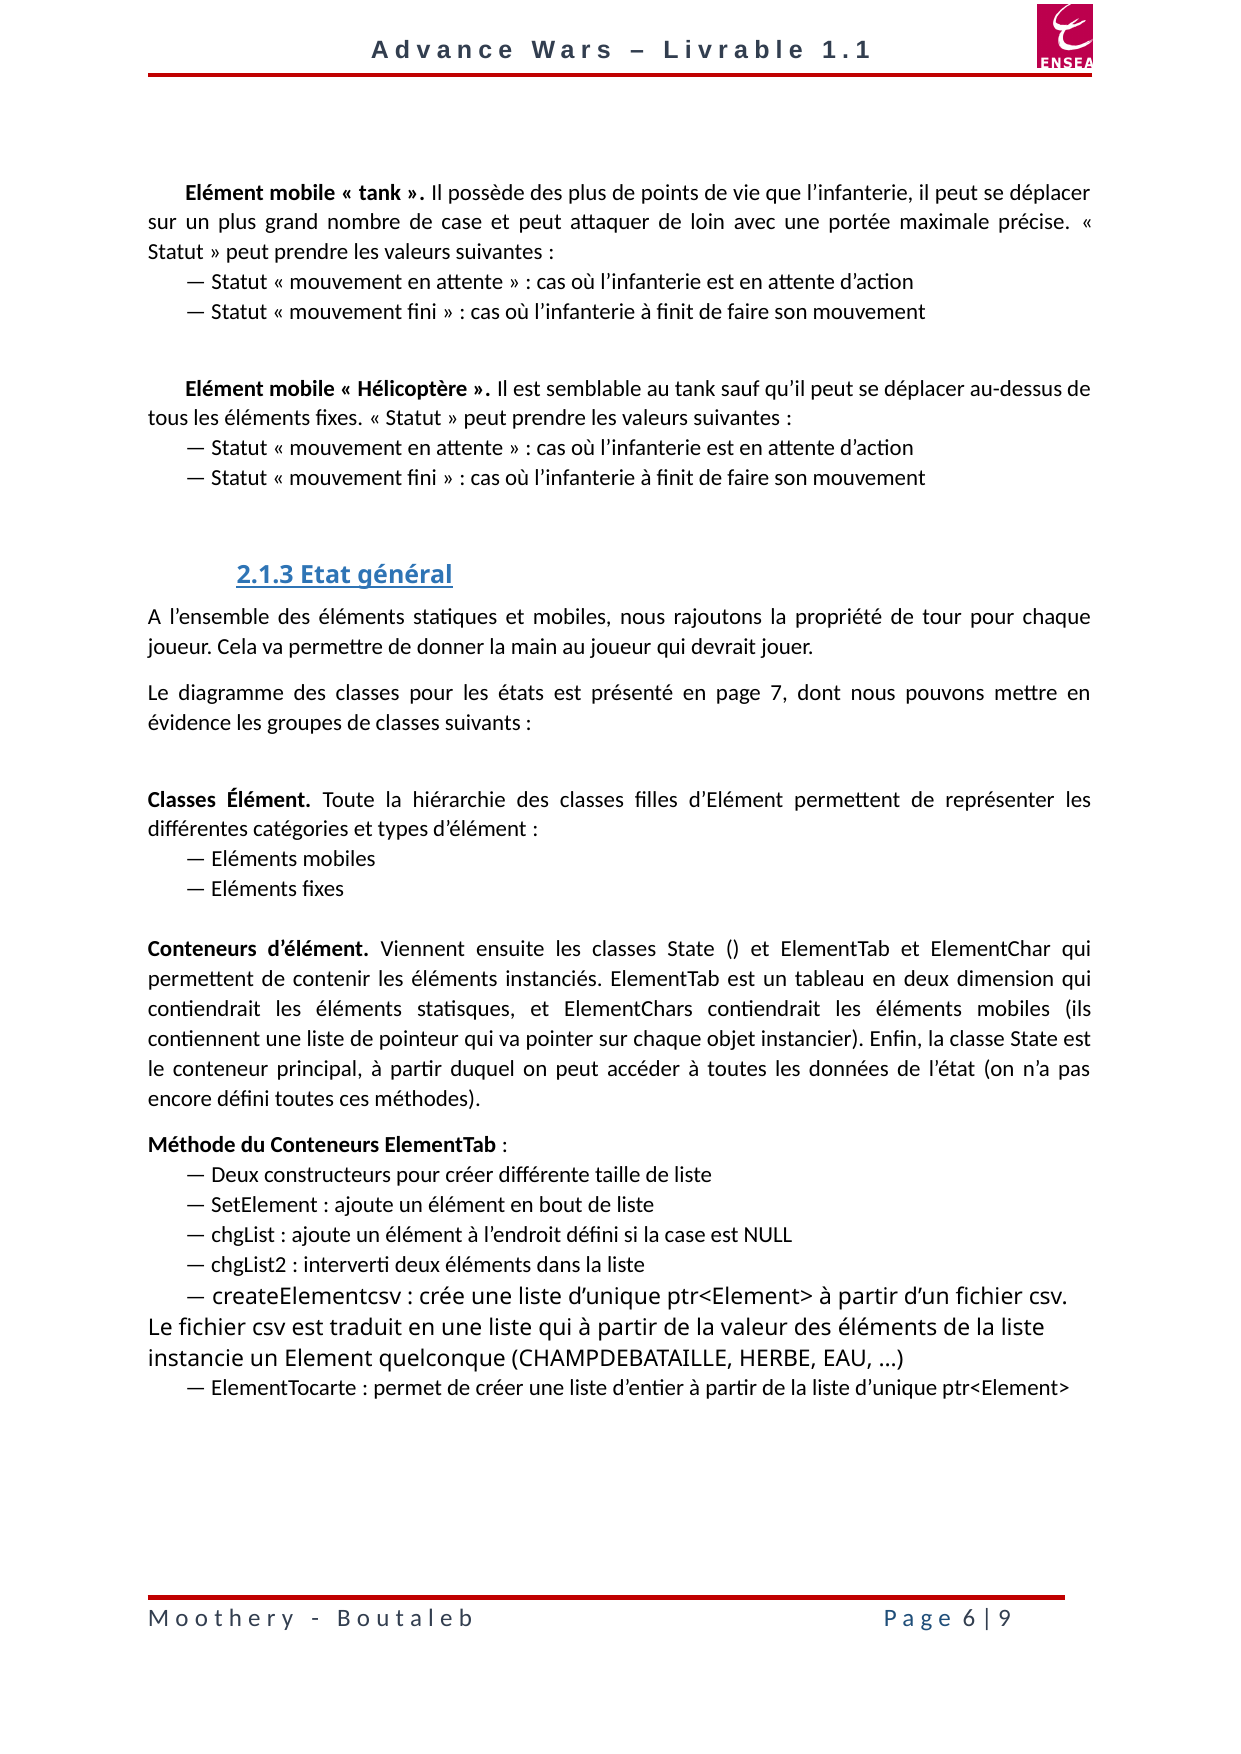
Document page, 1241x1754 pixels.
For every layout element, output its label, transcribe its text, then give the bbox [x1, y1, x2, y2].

text — ElementTocarte : permet de créer une liste d’entier à partir de la liste d’unique ptr<Element> [148, 1373, 1092, 1401]
text Elément mobile « Hélicoptère ». Il est semblable au tank sauf qu’il peut se déplacer au-dessus de tous les éléments fixes. « Statut » peut prendre les valeurs suivantes : [148, 374, 1092, 432]
text — SetElement : ajoute un élément en bout de liste [148, 1190, 1092, 1218]
subtitle 2.1.3 Etat général [236, 557, 1092, 591]
text Classes Élément. Toute la hiérarchie des classes filles d’Elément permettent de représenter les différentes catégories et types d’élément : [148, 785, 1092, 843]
text Conteneurs d’élément. Viennent ensuite les classes State () et ElementTab et ElementChar qui permettent de contenir les éléments instanciés. ElementTab est un tableau en deux dimension qui contiendrait les éléments statisques, et ElementChars contiendrait les éléments mobiles (ils contiennent une liste de pointeur qui va pointer sur chaque objet instancier). Enfin, la classe State est le conteneur principal, à partir duquel on peut accéder à toutes les données de l’état (on n’a pas encore défini toutes ces méthodes). [148, 934, 1092, 1112]
text Méthode du Conteneurs ElementTab : [148, 1130, 1092, 1158]
text — Statut « mouvement fini » : cas où l’infanterie à finit de faire son mouvement [148, 297, 1092, 325]
text — chgList2 : interverti deux éléments dans la liste [148, 1250, 1092, 1278]
text — Statut « mouvement fini » : cas où l’infanterie à finit de faire son mouvement [148, 463, 1092, 491]
text — Statut « mouvement en attente » : cas où l’infanterie est en attente d’action [148, 433, 1092, 461]
text A l’ensemble des éléments statiques et mobiles, nous rajoutons la propriété de tour pour chaque joueur. Cela va permettre de donner la main au joueur qui devrait jouer. [148, 602, 1092, 660]
text — createElementcsv : crée une liste d’unique ptr<Element> à partir d’un fichier csv. Le fichier csv est traduit en une liste qui à partir de la valeur des éléments de la liste instancie un Element quelconque (CHAMPDEBATAILLE, HERBE, EAU, …) [148, 1280, 1092, 1373]
text Elément mobile « tank ». Il possède des plus de points de vie que l’infanterie, il peut se déplacer sur un plus grand nombre de case et peut attaquer de loin avec une portée maximale précise. « Statut » peut prendre les valeurs suivantes : [148, 178, 1092, 265]
text — Eléments mobiles [148, 844, 1092, 872]
text — Deux constructeurs pour créer différente taille de liste [148, 1160, 1092, 1188]
text Le diagramme des classes pour les états est présenté en page 7, dont nous pouvons mettre en évidence les groupes de classes suivants : [148, 678, 1092, 736]
text — chgList : ajoute un élément à l’endroit défini si la case est NULL [148, 1220, 1092, 1248]
text — Statut « mouvement en attente » : cas où l’infanterie est en attente d’action [148, 267, 1092, 295]
text — Eléments fixes [148, 874, 1092, 902]
